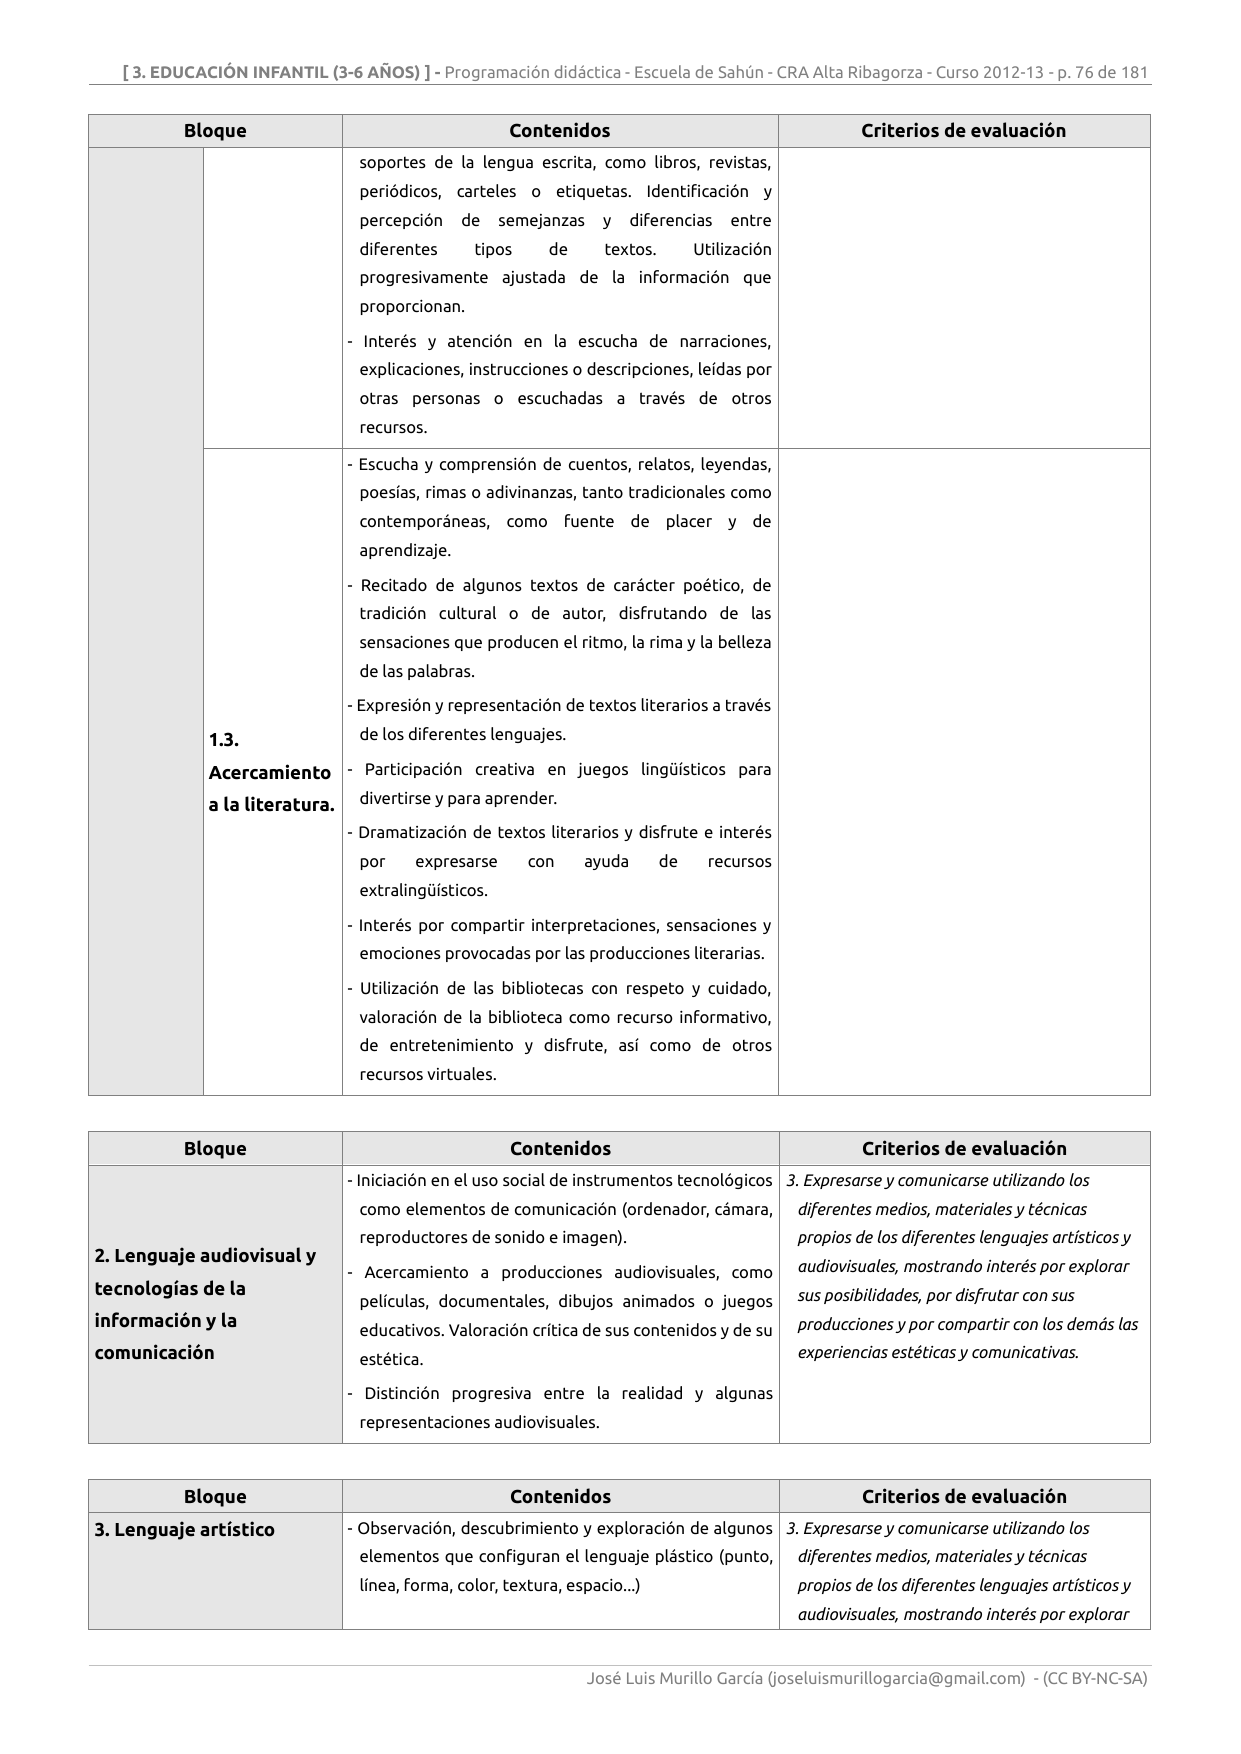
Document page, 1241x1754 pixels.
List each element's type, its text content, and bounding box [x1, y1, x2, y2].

table_header Bloque [89, 1480, 342, 1512]
table_cell 3. Expresarse y comunicarse utilizando los diferentes medios, materiales y técnicas propios de los diferentes lenguajes artísticos y audiovisuales, mostrando interés por explorar [780, 1513, 1150, 1629]
table_cell - Observación, descubrimiento y exploración de algunos elementos que configuran el lenguaje plástico (punto, línea, forma, color, textura, espacio...) [343, 1513, 779, 1629]
table_cell [779, 148, 1150, 448]
table_cell 3. Expresarse y comunicarse utilizando los diferentes medios, materiales y técnicas propios de los diferentes lenguajes artísticos y audiovisuales, mostrando interés por explorar sus posibilidades, por disfrutar con sus producciones y por compartir con los demás las experiencias estéticas y comunicativas. [780, 1166, 1150, 1443]
table_header Contenidos [343, 1480, 779, 1512]
table_cell - Iniciación en el uso social de instrumentos tecnológicos como elementos de comunicación (ordenador, cámara, reproductores de sonido e imagen). - Acercamiento a producciones audiovisuales, como películas, documentales, dibujos animados o juegos educativos. Valoración crítica de sus contenidos y de su estética. - Distinción progresiva entre la realidad y algunas representaciones audiovisuales. [343, 1166, 779, 1443]
table_cell 2. Lenguaje audiovisual y tecnologías de la información y la comunicación [89, 1166, 342, 1443]
table_cell - Escucha y comprensión de cuentos, relatos, leyendas, poesías, rimas o adivinanzas, tanto tradicionales como contemporáneas, como fuente de placer y de aprendizaje. - Recitado de algunos textos de carácter poético, de tradición cultural o de autor, disfrutando de las sensaciones que producen el ritmo, la rima y la belleza de las palabras. - Expresión y representación de textos literarios a través de los diferentes lenguajes. - Participación creativa en juegos lingüísticos para divertirse y para aprender. - Dramatización de textos literarios y disfrute e interés por expresarse con ayuda de recursos extralingüísticos. - Interés por compartir interpretaciones, sensaciones y emociones provocadas por las producciones literarias. - Utilización de las bibliotecas con respeto y cuidado, valoración de la biblioteca como recurso informativo, de entretenimiento y disfrute, así como de otros recursos virtuales. [343, 449, 778, 1095]
table_cell 3. Lenguaje artístico [89, 1513, 342, 1629]
table_header Criterios de evaluación [779, 115, 1150, 147]
table_cell 1.3. Acercamiento a la literatura. [204, 449, 342, 1095]
table_header Criterios de evaluación [780, 1480, 1150, 1512]
table_cell [779, 449, 1150, 1095]
table_header Criterios de evaluación [780, 1132, 1150, 1164]
table_header Bloque [89, 1132, 342, 1164]
table_cell soportes de la lengua escrita, como libros, revistas, periódicos, carteles o etiquetas. Identificación y percepción de semejanzas y diferencias entre diferentes tipos de textos. Utilización progresivamente ajustada de la información que proporcionan. - Interés y atención en la escucha de narraciones, explicaciones, instrucciones o descripciones, leídas por otras personas o escuchadas a través de otros recursos. [343, 148, 778, 448]
table_header Contenidos [343, 1132, 779, 1164]
table_cell [89, 148, 203, 1095]
table_header Contenidos [343, 115, 778, 147]
table_header Bloque [89, 115, 342, 147]
table_cell [204, 148, 342, 448]
